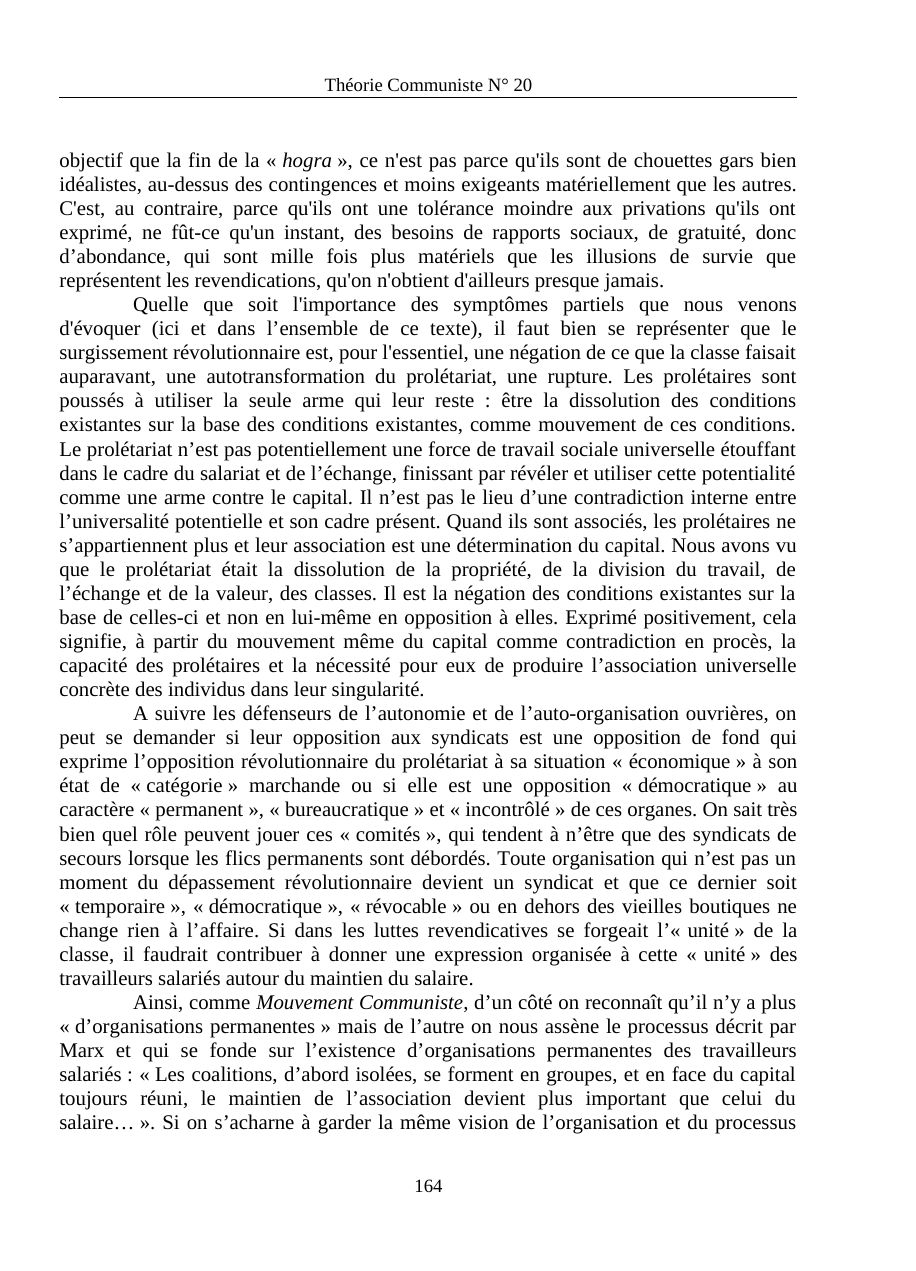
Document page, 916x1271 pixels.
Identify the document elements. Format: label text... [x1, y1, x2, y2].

text objectif que la fin de la « hogra », ce n'est pas parce qu'ils sont de chouettes gars bien idéalistes, au-dessus des contingences et moins exigeants matériellement que les autres. C'est, au contraire, parce qu'ils ont une tolérance moindre aux privations qu'ils ont exprimé, ne fût-ce qu'un instant, des besoins de rapports sociaux, de gratuité, donc d’abondance, qui sont mille fois plus matériels que les illusions de survie que représentent les revendications, qu'on n'obtient d'ailleurs presque jamais. [59, 148, 797, 292]
text Quelle que soit l'importance des symptômes partiels que nous venons d'évoquer (ici et dans l’ensemble de ce texte), il faut bien se représenter que le surgissement révolutionnaire est, pour l'essentiel, une négation de ce que la classe faisait auparavant, une autotransformation du prolétariat, une rupture. Les prolétaires sont poussés à utiliser la seule arme qui leur reste : être la dissolution des conditions existantes sur la base des conditions existantes, comme mouvement de ces conditions. Le prolétariat n’est pas potentiellement une force de travail sociale universelle étouffant dans le cadre du salariat et de l’échange, finissant par révéler et utiliser cette potentialité comme une arme contre le capital. Il n’est pas le lieu d’une contradiction interne entre l’universalité potentielle et son cadre présent. Quand ils sont associés, les prolétaires ne s’appartiennent plus et leur association est une détermination du capital. Nous avons vu que le prolétariat était la dissolution de la propriété, de la division du travail, de l’échange et de la valeur, des classes. Il est la négation des conditions existantes sur la base de celles-ci et non en lui-même en opposition à elles. Exprimé positivement, cela signifie, à partir du mouvement même du capital comme contradiction en procès, la capacité des prolétaires et la nécessité pour eux de produire l’association universelle concrète des individus dans leur singularité. [59, 292, 797, 701]
text Ainsi, comme Mouvement Communiste, d’un côté on reconnaît qu’il n’y a plus « d’organisations permanentes » mais de l’autre on nous assène le processus décrit par Marx et qui se fonde sur l’existence d’organisations permanentes des travailleurs salariés : « Les coalitions, d’abord isolées, se forment en groupes, et en face du capital toujours réuni, le maintien de l’association devient plus important que celui du salaire… ». Si on s’acharne à garder la même vision de l’organisation et du processus [59, 990, 797, 1134]
text A suivre les défenseurs de l’autonomie et de l’auto-organisation ouvrières, on peut se demander si leur opposition aux syndicats est une opposition de fond qui exprime l’opposition révolutionnaire du prolétariat à sa situation « économique » à son état de « catégorie » marchande ou si elle est une opposition « démocratique » au caractère « permanent », « bureaucratique » et « incontrôlé » de ces organes. On sait très bien quel rôle peuvent jouer ces « comités », qui tendent à n’être que des syndicats de secours lorsque les flics permanents sont débordés. Toute organisation qui n’est pas un moment du dépassement révolutionnaire devient un syndicat et que ce dernier soit « temporaire », « démocratique », « révocable » ou en dehors des vieilles boutiques ne change rien à l’affaire. Si dans les luttes revendicatives se forgeait l’« unité » de la classe, il faudrait contribuer à donner une expression organisée à cette « unité » des travailleurs salariés autour du maintien du salaire. [59, 701, 797, 990]
